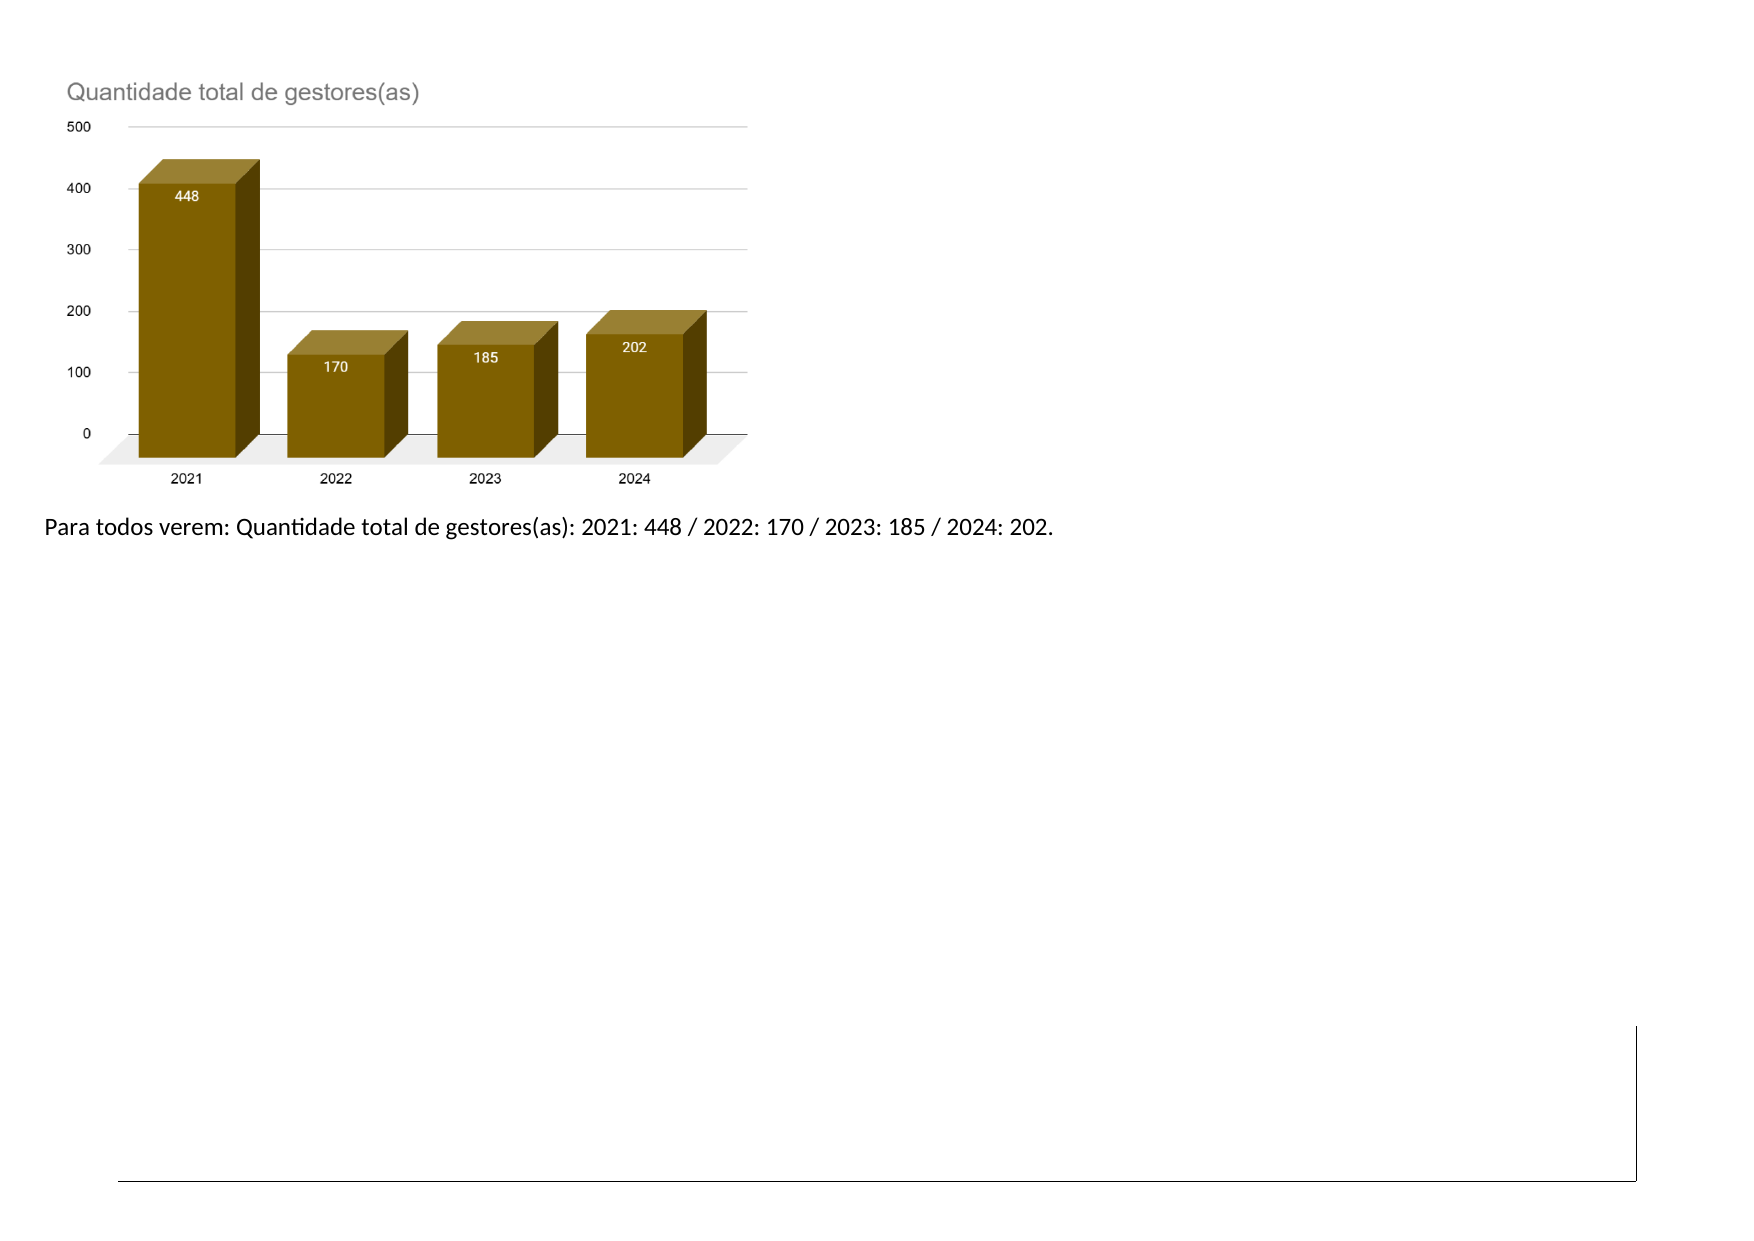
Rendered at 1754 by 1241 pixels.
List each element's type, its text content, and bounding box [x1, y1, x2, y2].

text Para todos verem: Quantidade total de gestores(as): 2021: 448 / 2022: 170 / 2023: 185 / 2024: 202. [44, 511, 1712, 542]
